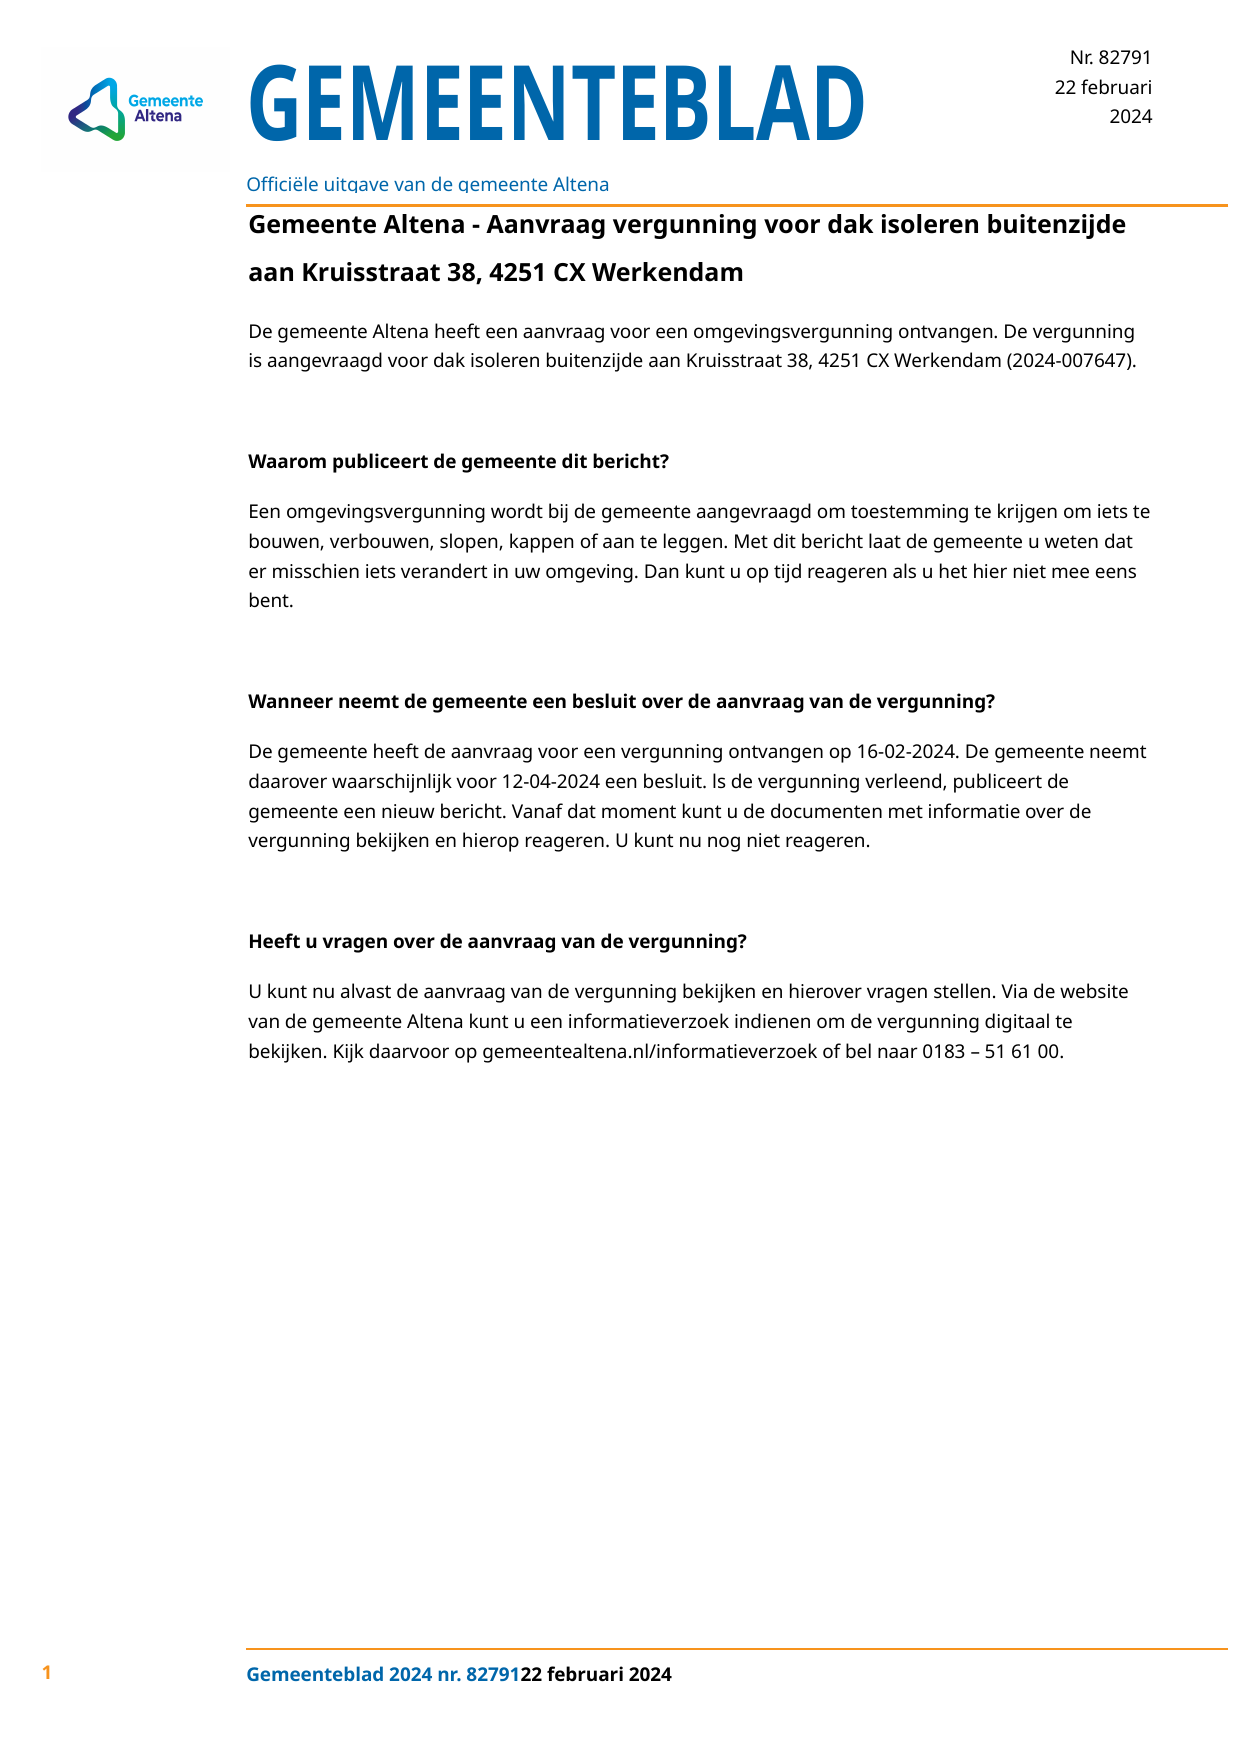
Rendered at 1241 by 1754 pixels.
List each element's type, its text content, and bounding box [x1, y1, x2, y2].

text Wanneer neemt de gemeente een besluit over de aanvraag van de vergunning? [248, 688, 1152, 714]
picture [41, 47, 231, 172]
text Heeft u vragen over de aanvraag van de vergunning? [248, 928, 1152, 954]
text U kunt nu alvast de aanvraag van de vergunning bekijken en hierover vragen stellen. Via de website van de gemeente Altena kunt u een informatieverzoek indienen om de vergunning digitaal te bekijken. Kijk daarvoor op gemeentealtena.nl/informatieverzoek of bel naar 0183 – 51 61 00. [248, 979, 1152, 1064]
text De gemeente Altena heeft een aanvraag voor een omgevingsvergunning ontvangen. De vergunning is aangevraagd voor dak isoleren buitenzijde aan Kruisstraat 38, 4251 CX Werkendam (2024-007647). [248, 318, 1152, 373]
text De gemeente heeft de aanvraag voor een vergunning ontvangen op 16-02-2024. De gemeente neemt daarover waarschijnlijk voor 12-04-2024 een besluit. ls de vergunning verleend, publiceert de gemeente een nieuw bericht. Vanaf dat moment kunt u de documenten met informatie over de vergunning bekijken en hierop reageren. U kunt nu nog niet reageren. [248, 739, 1152, 853]
text Waarom publiceert de gemeente dit bericht? [248, 448, 1152, 474]
text Een omgevingsvergunning wordt bij de gemeente aangevraagd om toestemming te krijgen om iets te bouwen, verbouwen, slopen, kappen of aan te leggen. Met dit bericht laat de gemeente u weten dat er misschien iets verandert in uw omgeving. Dan kunt u op tijd reageren als u het hier niet mee eens bent. [248, 499, 1152, 613]
text Gemeente Altena - Aanvraag vergunning voor dak isoleren buitenzijde aan Kruisstraat 38, 4251 CX Werkendam [248, 207, 1152, 288]
